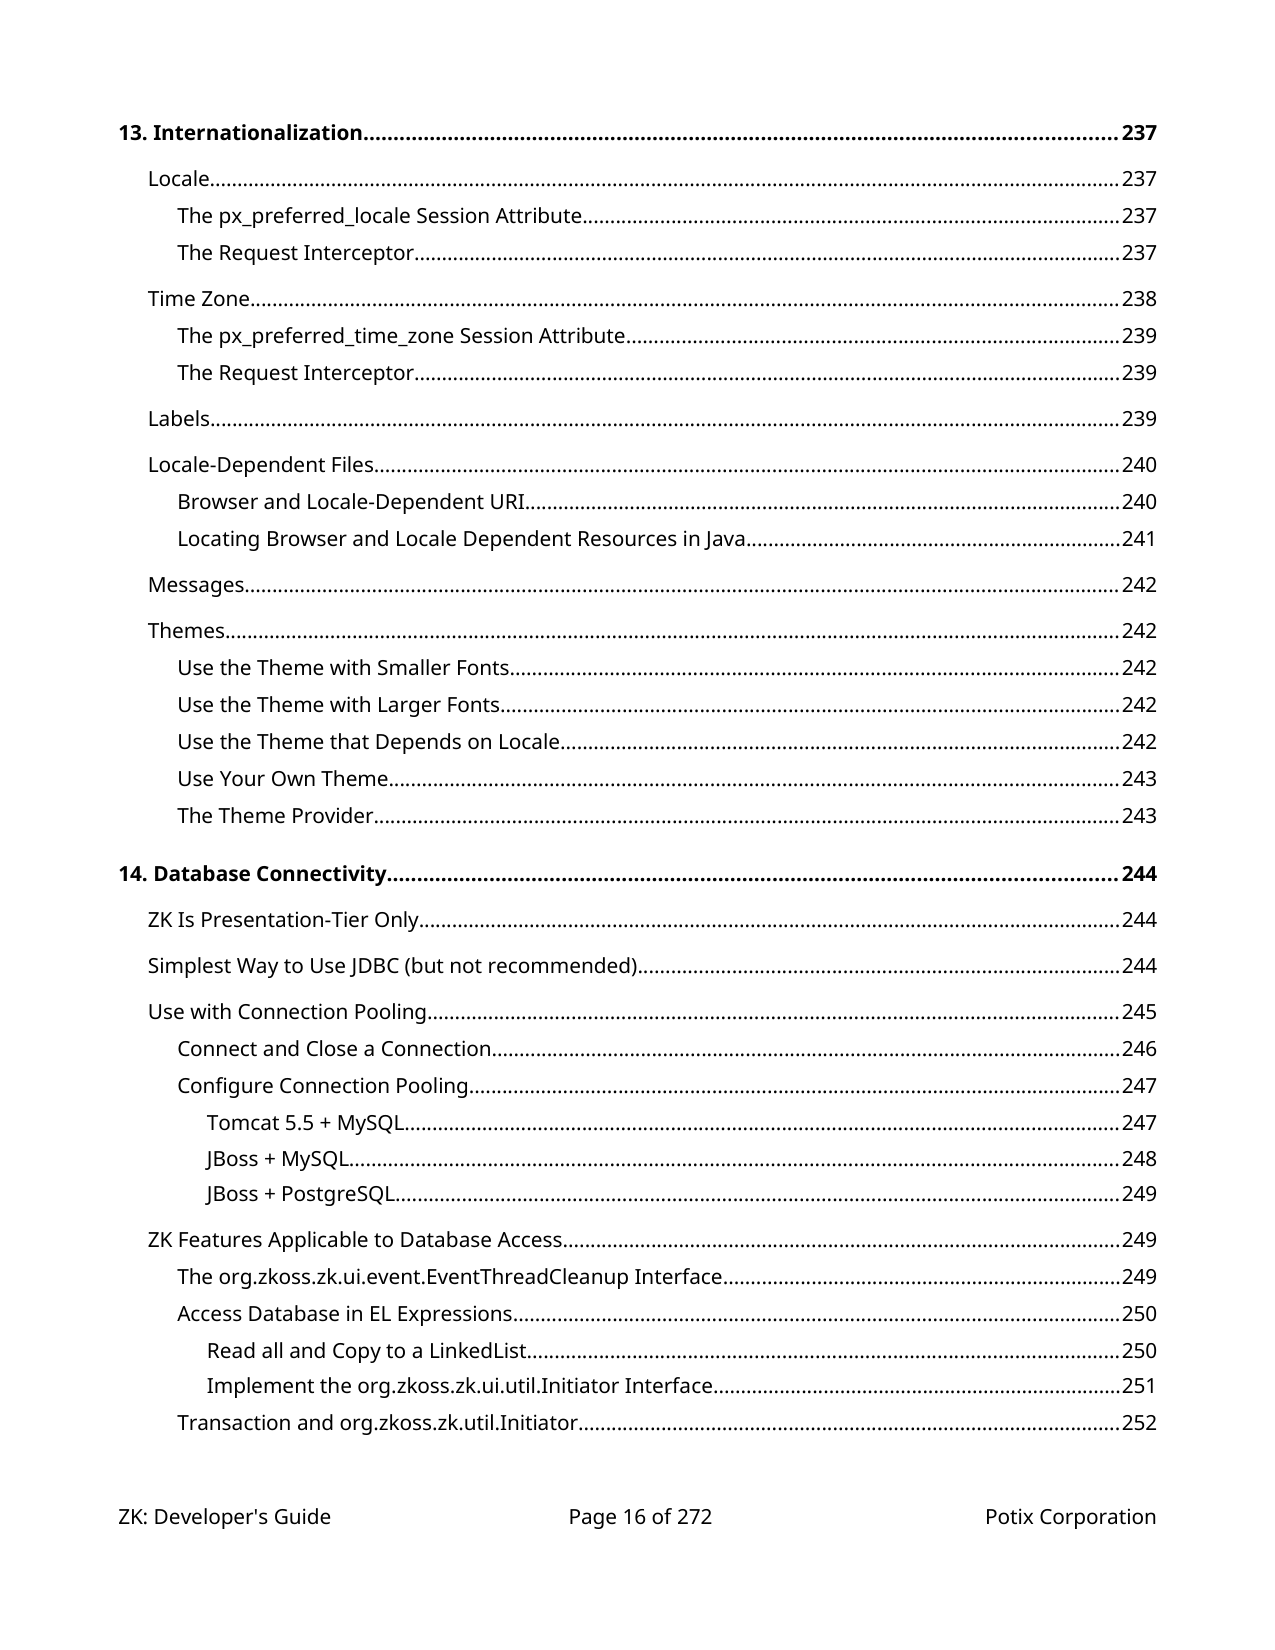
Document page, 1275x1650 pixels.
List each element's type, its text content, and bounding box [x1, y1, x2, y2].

text Read all and Copy to a LinkedList 250 [207, 1336, 1157, 1364]
text Simplest Way to Use JDBC (but not recommended) 244 [148, 951, 1157, 979]
text Locale 237 [148, 164, 1157, 192]
text Themes 242 [148, 616, 1157, 644]
text Messages 242 [148, 570, 1157, 598]
text Time Zone 238 [148, 284, 1157, 312]
text JBoss + MySQL 248 [207, 1144, 1157, 1172]
text Use with Connection Pooling 245 [148, 997, 1157, 1025]
text Labels 239 [148, 404, 1157, 432]
text Use the Theme that Depends on Locale 242 [177, 727, 1157, 756]
text ZK Features Applicable to Database Access 249 [148, 1225, 1157, 1253]
text Transaction and org.zkoss.zk.util.Initiator 252 [177, 1408, 1157, 1437]
text Connect and Close a Connection 246 [177, 1034, 1157, 1062]
text The org.zkoss.zk.ui.event.EventThreadCleanup Interface 249 [177, 1262, 1157, 1290]
text 13. Internationalization 237 [118, 118, 1157, 146]
text The px_preferred_locale Session Attribute 237 [177, 201, 1157, 229]
text The Theme Provider 243 [177, 802, 1157, 830]
text Configure Connection Pooling 247 [177, 1071, 1157, 1099]
text 14. Database Connectivity 244 [118, 859, 1157, 888]
text Implement the org.zkoss.zk.ui.util.Initiator Interface 251 [207, 1371, 1157, 1399]
text ZK Is Presentation-Tier Only 244 [148, 905, 1157, 933]
text Browser and Locale-Dependent URI 240 [177, 487, 1157, 516]
text Use the Theme with Larger Fonts 242 [177, 690, 1157, 719]
text Access Database in EL Expressions 250 [177, 1299, 1157, 1327]
text Locating Browser and Locale Dependent Resources in Java 241 [177, 524, 1157, 553]
text The Request Interceptor 239 [177, 358, 1157, 387]
text Use the Theme with Smaller Fonts 242 [177, 653, 1157, 682]
text The px_preferred_time_zone Session Attribute 239 [177, 321, 1157, 349]
text The Request Interceptor 237 [177, 238, 1157, 266]
text JBoss + PostgreSQL 249 [207, 1179, 1157, 1207]
text Locale-Dependent Files 240 [148, 450, 1157, 478]
text Use Your Own Theme 243 [177, 764, 1157, 793]
text Tomcat 5.5 + MySQL 247 [207, 1108, 1157, 1137]
